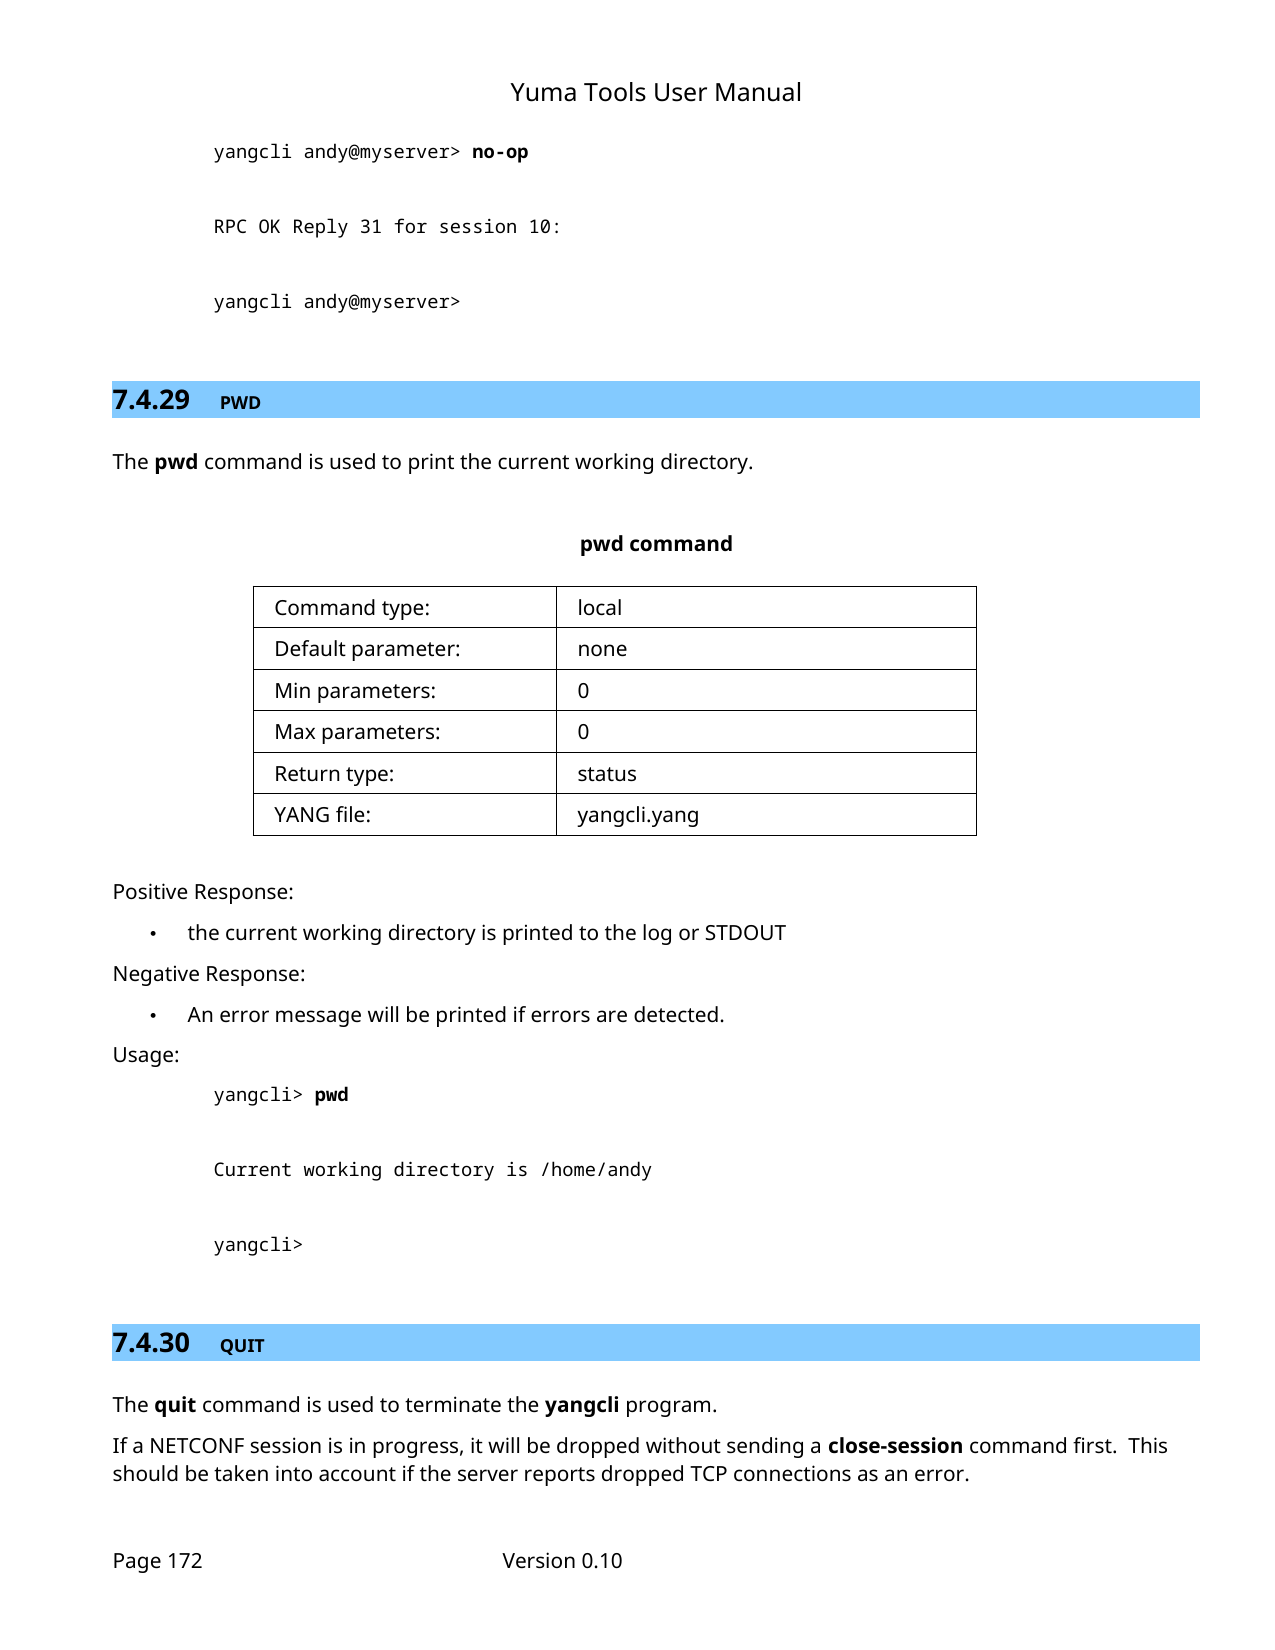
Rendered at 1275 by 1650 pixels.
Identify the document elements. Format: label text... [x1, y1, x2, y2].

table_cell 0 [557, 711, 976, 752]
text Current working directory is /home/andy [139, 1157, 1200, 1182]
text Negative Response: [112, 959, 1200, 987]
text yangcli andy@myserver> no-op [139, 138, 1200, 164]
text If a NETCONF session is in progress, it will be dropped without sending a close-session command first. This should be taken into account if the server reports dropped TCP connections as an error. [112, 1431, 1200, 1488]
text The quit command is used to terminate the yangcli program. [112, 1390, 1200, 1418]
text RPC OK Reply 31 for session 10: [139, 213, 1200, 239]
table_cell yangcli.yang [557, 794, 976, 835]
table_header local [557, 587, 976, 627]
subtitle pwd command [127, 529, 1185, 557]
text yangcli andy@myserver> [139, 288, 1200, 314]
list the current working directory is printed to the log or STDOUT [150, 918, 1200, 946]
subtitle pwd [112, 381, 1200, 418]
table_cell status [557, 753, 976, 793]
table_cell YANG file: [254, 794, 556, 835]
table_cell none [557, 628, 976, 669]
table_cell 0 [557, 670, 976, 710]
table_cell Default parameter: [254, 628, 556, 669]
text Usage: [112, 1041, 1200, 1069]
list An error message will be printed if errors are detected. [150, 1000, 1200, 1028]
table_header Command type: [254, 587, 556, 627]
table_cell Return type: [254, 753, 556, 793]
text The pwd command is used to print the current working directory. [112, 447, 1200, 475]
table_cell Min parameters: [254, 670, 556, 710]
table_cell Max parameters: [254, 711, 556, 752]
subtitle quit [112, 1324, 1200, 1361]
text yangcli> [139, 1232, 1200, 1257]
text yangcli> pwd [139, 1082, 1200, 1107]
text Positive Response: [112, 877, 1200, 905]
